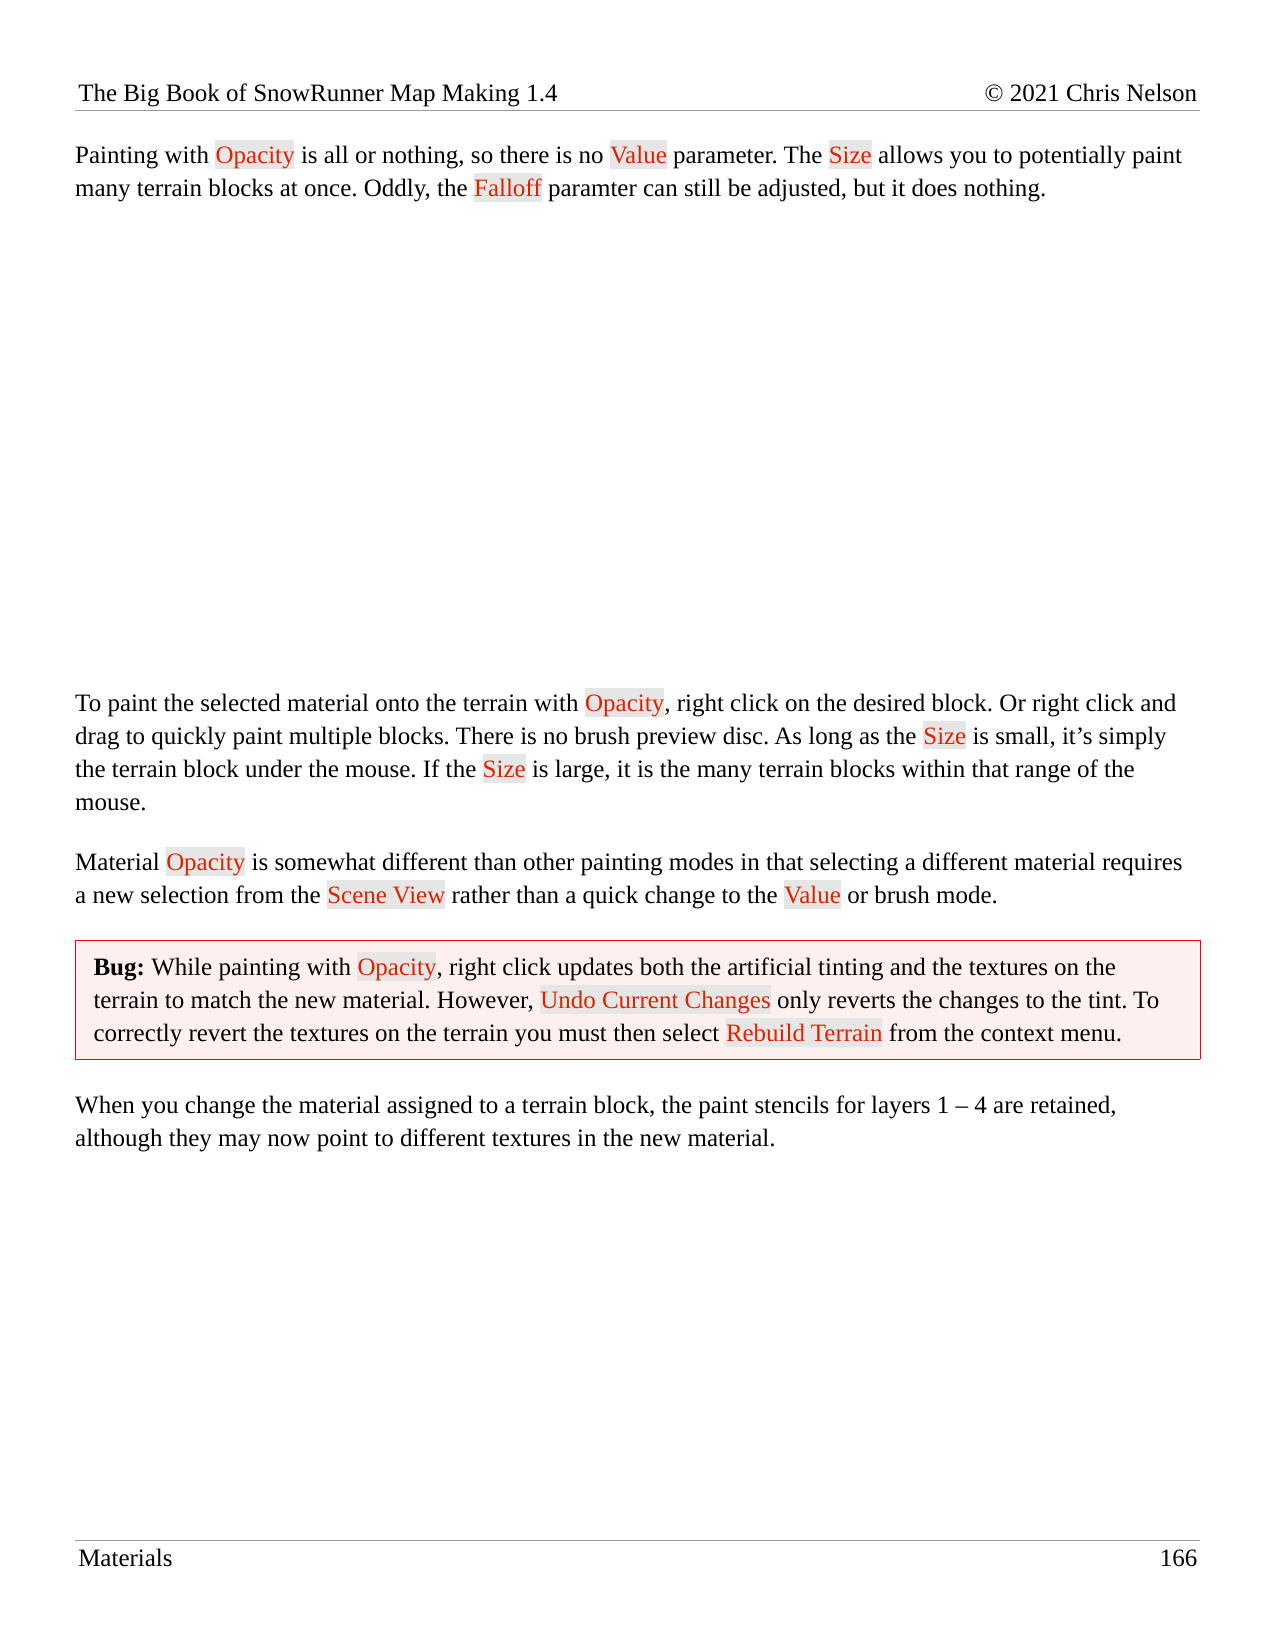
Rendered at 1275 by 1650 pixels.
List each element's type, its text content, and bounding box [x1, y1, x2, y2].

text Material Opacity is somewhat different than other painting modes in that selecting a different material requires a new selection from the Scene View rather than a quick change to the Value or brush mode. [75, 847, 1200, 909]
text To paint the selected material onto the terrain with Opacity, right click on the desired block. Or right click and drag to quickly paint multiple blocks. There is no brush preview disc. As long as the Size is small, it’s simply the terrain block under the mouse. If the Size is large, it is the many terrain blocks within that range of the mouse. [75, 688, 1200, 816]
text Painting with Opacity is all or nothing, so there is no Value parameter. The Size allows you to potentially paint many terrain blocks at once. Oddly, the Falloff paramter can still be adjusted, but it does nothing. [75, 140, 1200, 202]
text When you change the material assigned to a terrain block, the paint stencils for layers 1 – 4 are retained, although they may now point to different textures in the new material. [75, 1091, 1200, 1152]
list While painting with Opacity, right click updates both the artificial tinting and the textures on the terrain to match the new material. However, Undo Current Changes only reverts the changes to the tint. To correctly revert the textures on the terrain you must then select Rebuild Terrain from the context menu. [76, 941, 1200, 1059]
